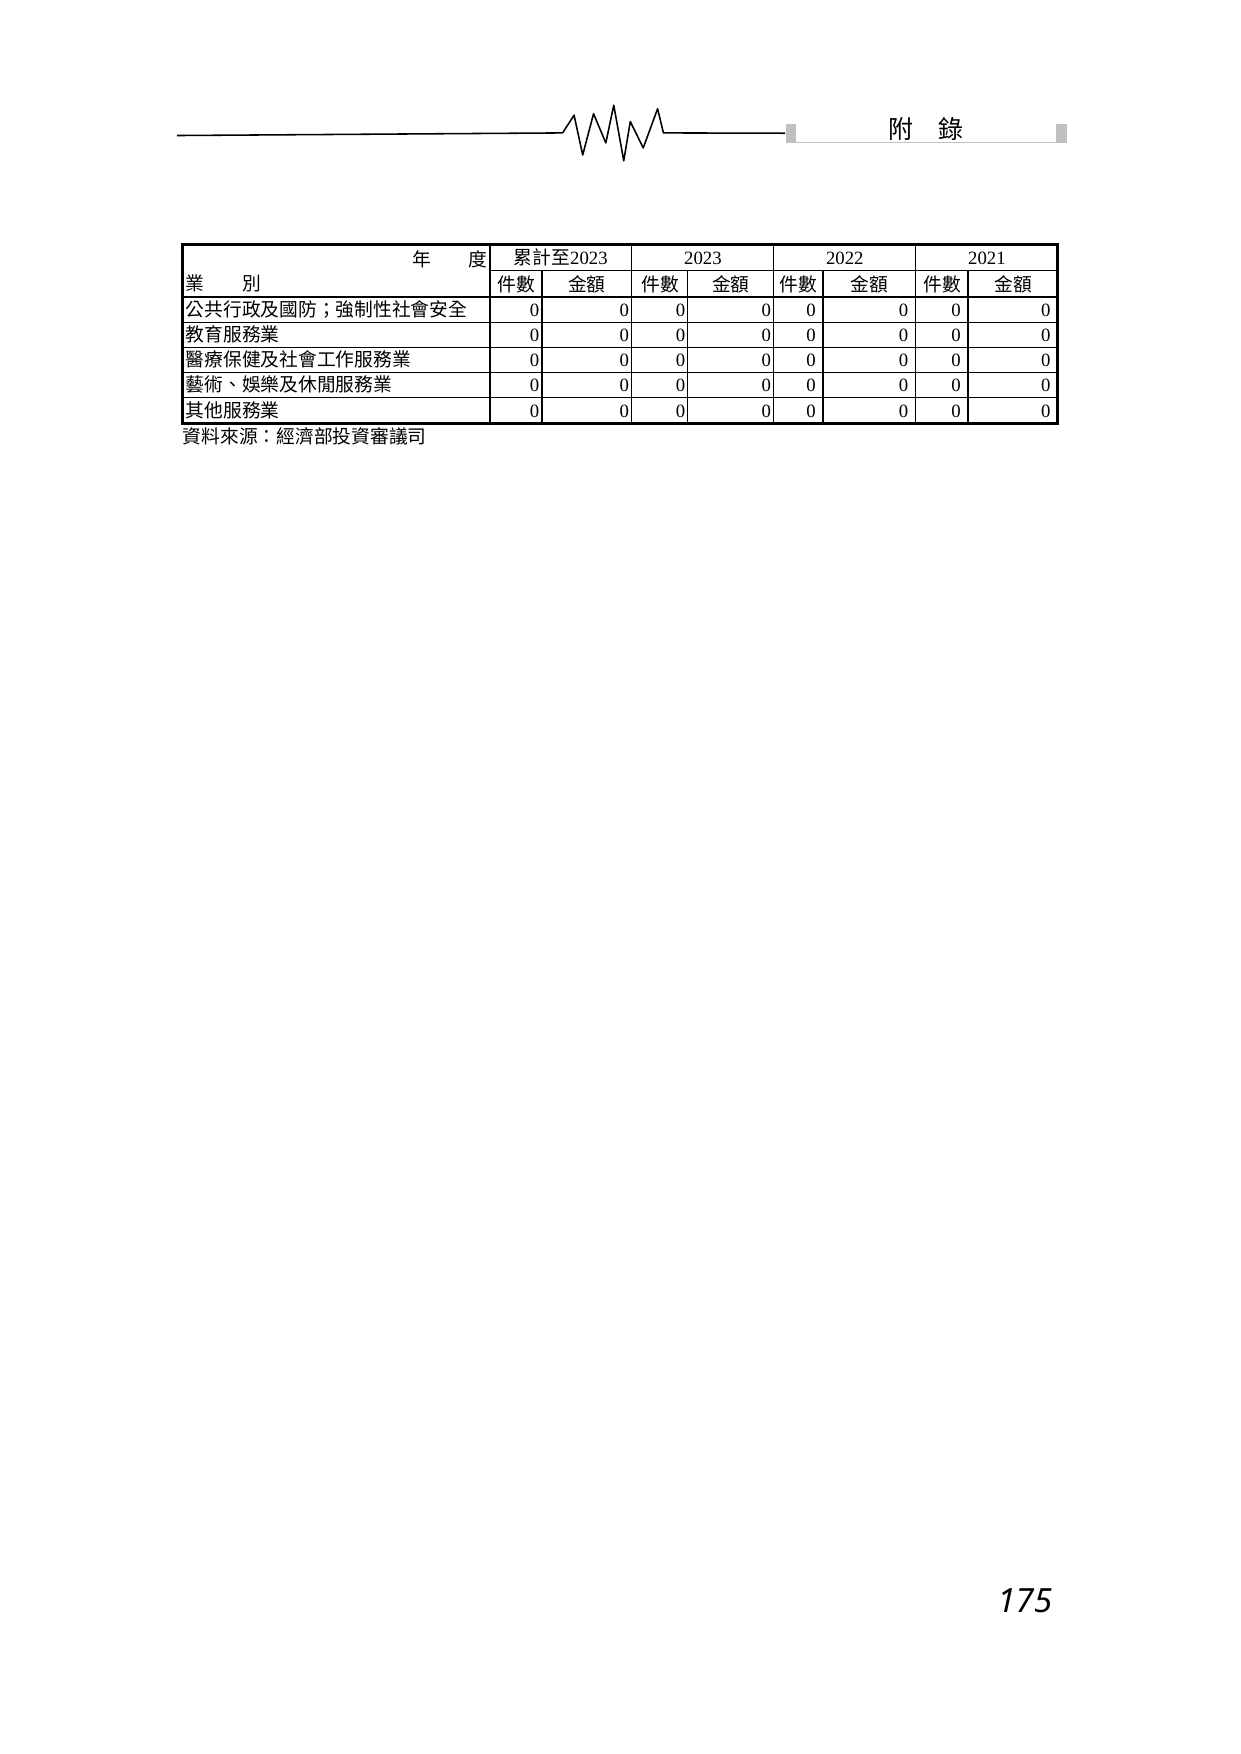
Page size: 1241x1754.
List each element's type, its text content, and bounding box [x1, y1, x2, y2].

table_cell 0 [688, 398, 773, 422]
table_cell 0 [491, 298, 541, 321]
table_cell 0 [491, 398, 541, 422]
table_cell 0 [632, 298, 687, 321]
table_cell 金額 [688, 271, 773, 296]
table_cell 0 [774, 373, 822, 397]
table_cell 0 [824, 348, 915, 372]
table_cell 教育服務業 [184, 323, 489, 346]
table_cell 0 [491, 323, 541, 346]
table_header 累計至2023 [491, 246, 631, 269]
table_cell 0 [774, 348, 822, 372]
table_cell 金額 [543, 271, 631, 296]
table_cell 金額 [969, 271, 1056, 296]
table_cell 0 [916, 348, 967, 372]
table_cell 件數 [916, 271, 967, 296]
table_cell 0 [824, 373, 915, 397]
table_cell 0 [969, 323, 1056, 346]
table_cell 0 [916, 398, 967, 422]
table_cell 0 [632, 373, 687, 397]
table_cell 0 [543, 373, 631, 397]
table_cell 件數 [491, 271, 541, 296]
table_cell 0 [688, 373, 773, 397]
table_header 2023 [632, 246, 773, 269]
table_cell 0 [774, 398, 822, 422]
table_cell 件數 [632, 271, 687, 296]
table_cell 0 [543, 348, 631, 372]
table_cell 0 [491, 348, 541, 372]
table_cell 0 [688, 323, 773, 346]
table_cell 公共行政及國防；強制性社會安全 [184, 298, 489, 321]
table_cell 藝術、娛樂及休閒服務業 [184, 373, 489, 397]
table_header 2021 [916, 246, 1056, 269]
table_cell 0 [969, 298, 1056, 321]
table_cell 件數 [774, 271, 822, 296]
table_cell 0 [632, 398, 687, 422]
table_cell 0 [916, 323, 967, 346]
table_cell 0 [543, 298, 631, 321]
table_cell 0 [916, 298, 967, 321]
table_cell 0 [774, 323, 822, 346]
table_cell 醫療保健及社會工作服務業 [184, 348, 489, 372]
table_cell 0 [491, 373, 541, 397]
table_cell 0 [969, 398, 1056, 422]
table_cell 0 [824, 298, 915, 321]
text 資料來源：經濟部投資審議司 [183, 425, 1058, 448]
table_cell 0 [824, 398, 915, 422]
table_cell 其他服務業 [184, 398, 489, 422]
table_cell 0 [632, 323, 687, 346]
table_cell 0 [543, 323, 631, 346]
table_cell 0 [632, 348, 687, 372]
table_cell 0 [543, 398, 631, 422]
table_cell 0 [824, 323, 915, 346]
table_cell 0 [774, 298, 822, 321]
table_cell 0 [688, 348, 773, 372]
table_header 2022 [774, 246, 915, 269]
table_cell 0 [969, 373, 1056, 397]
table_cell 金額 [824, 271, 915, 296]
table_cell 0 [916, 373, 967, 397]
table_cell 0 [688, 298, 773, 321]
table_cell 0 [969, 348, 1056, 372]
table_header 年 度 業 別 [184, 246, 489, 296]
